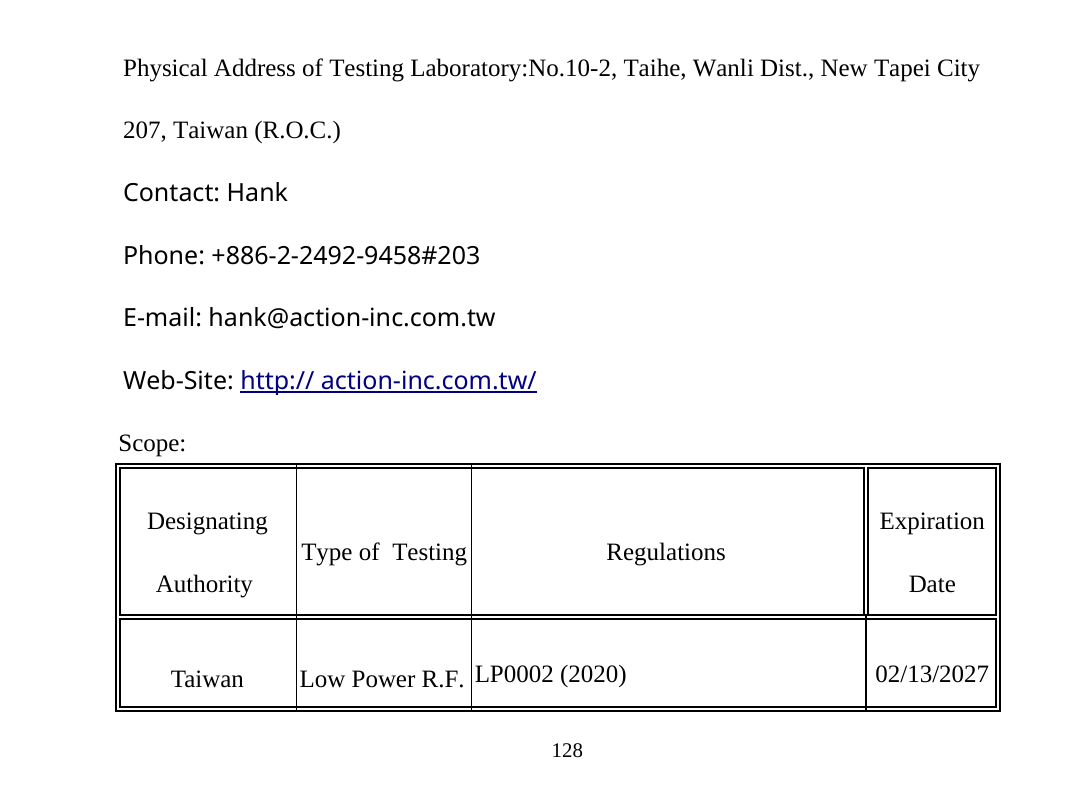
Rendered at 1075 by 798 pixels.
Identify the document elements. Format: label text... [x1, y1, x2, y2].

table_cell Taiwan [121, 620, 296, 706]
table_header Expiration Date [869, 469, 995, 614]
table_cell LP0002 (2020) [472, 620, 865, 706]
text Scope: [118, 400, 1016, 463]
table_header Designating Authority [121, 469, 296, 614]
table_header Regulations [472, 469, 863, 614]
table_header Type of Testing [297, 469, 471, 614]
table_cell Low Power R.F. [297, 620, 471, 706]
text Physical Address of Testing Laboratory:No.10-2, Taihe, Wanli Dist., New Tapei City 207, Taiwan (R.O.C.) Contact: Hank Phone: +886-2-2492-9458#203 E-mail: hank@action-inc.com.tw Web-Site: http:// action-inc.com.tw/ [123, 25, 1016, 400]
table_cell 02/13/2027 [867, 620, 995, 706]
